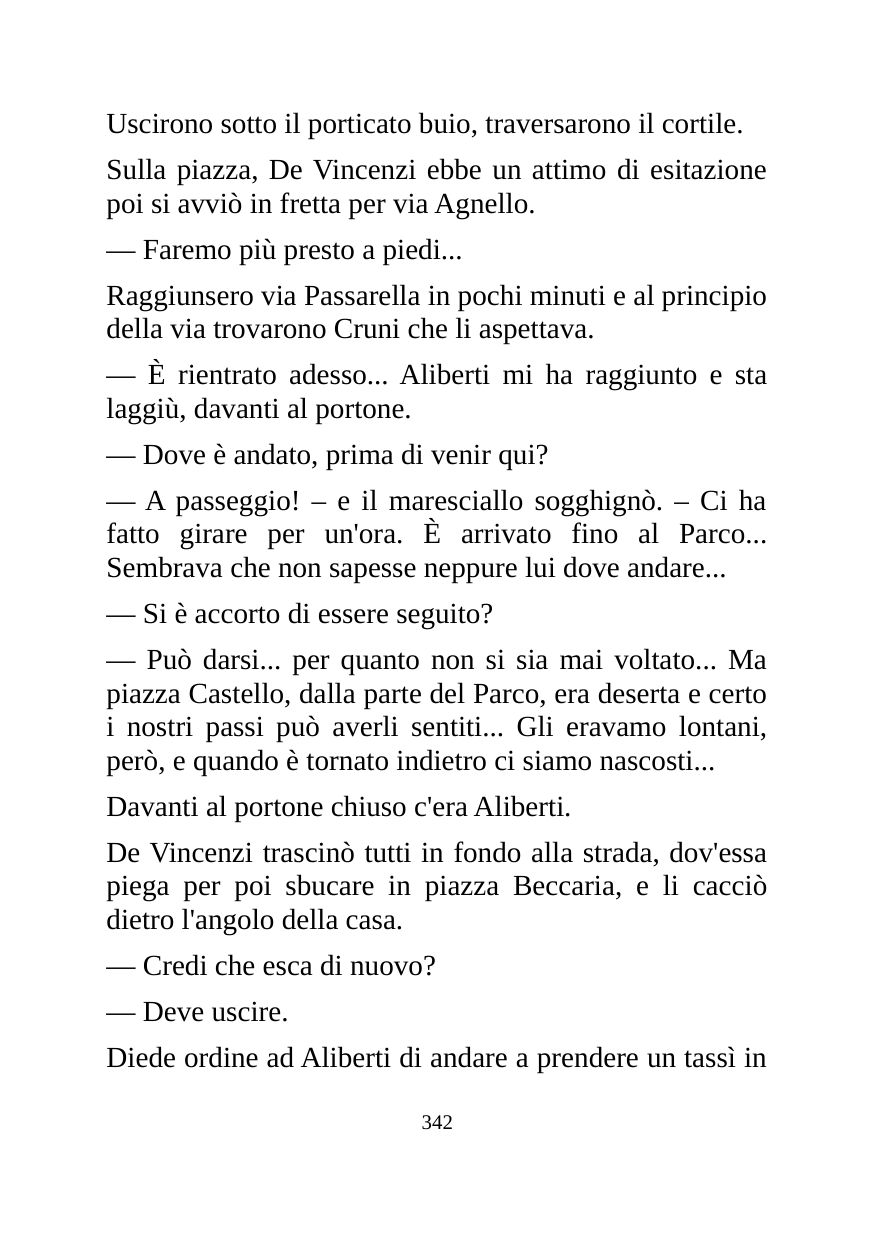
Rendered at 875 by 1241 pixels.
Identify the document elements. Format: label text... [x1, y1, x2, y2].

text Sulla piazza, De Vincenzi ebbe un attimo di esitazione poi si avviò in fretta per via Agnello. [106, 152, 768, 219]
text — Può darsi... per quanto non si sia mai voltato... Ma piazza Castello, dalla parte del Parco, era deserta e certo i nostri passi può averli sentiti... Gli eravamo lontani, però, e quando è tornato indietro ci siamo nascosti... [106, 642, 768, 776]
text Davanti al portone chiuso c'era Aliberti. [106, 789, 768, 822]
text De Vincenzi trascinò tutti in fondo alla strada, dov'essa piega per poi sbucare in piazza Beccaria, e li cacciò dietro l'angolo della casa. [106, 835, 768, 936]
text — Faremo più presto a piedi... [106, 232, 768, 265]
text Raggiunsero via Passarella in pochi minuti e al principio della via trovarono Cruni che li aspettava. [106, 278, 768, 345]
text — A passeggio! – e il maresciallo sogghignò. – Ci ha fatto girare per un'ora. È arrivato fino al Parco... Sembrava che non sapesse neppure lui dove andare... [106, 483, 768, 584]
text — Si è accorto di essere seguito? [106, 596, 768, 630]
text — Deve uscire. [106, 994, 768, 1028]
text — Credi che esca di nuovo? [106, 948, 768, 982]
text Uscirono sotto il porticato buio, traversarono il cortile. [106, 106, 768, 140]
text Diede ordine ad Aliberti di andare a prendere un tassì in [106, 1040, 768, 1074]
text — È rientrato adesso... Aliberti mi ha raggiunto e sta laggiù, davanti al portone. [106, 357, 768, 424]
text — Dove è andato, prima di venir qui? [106, 437, 768, 471]
